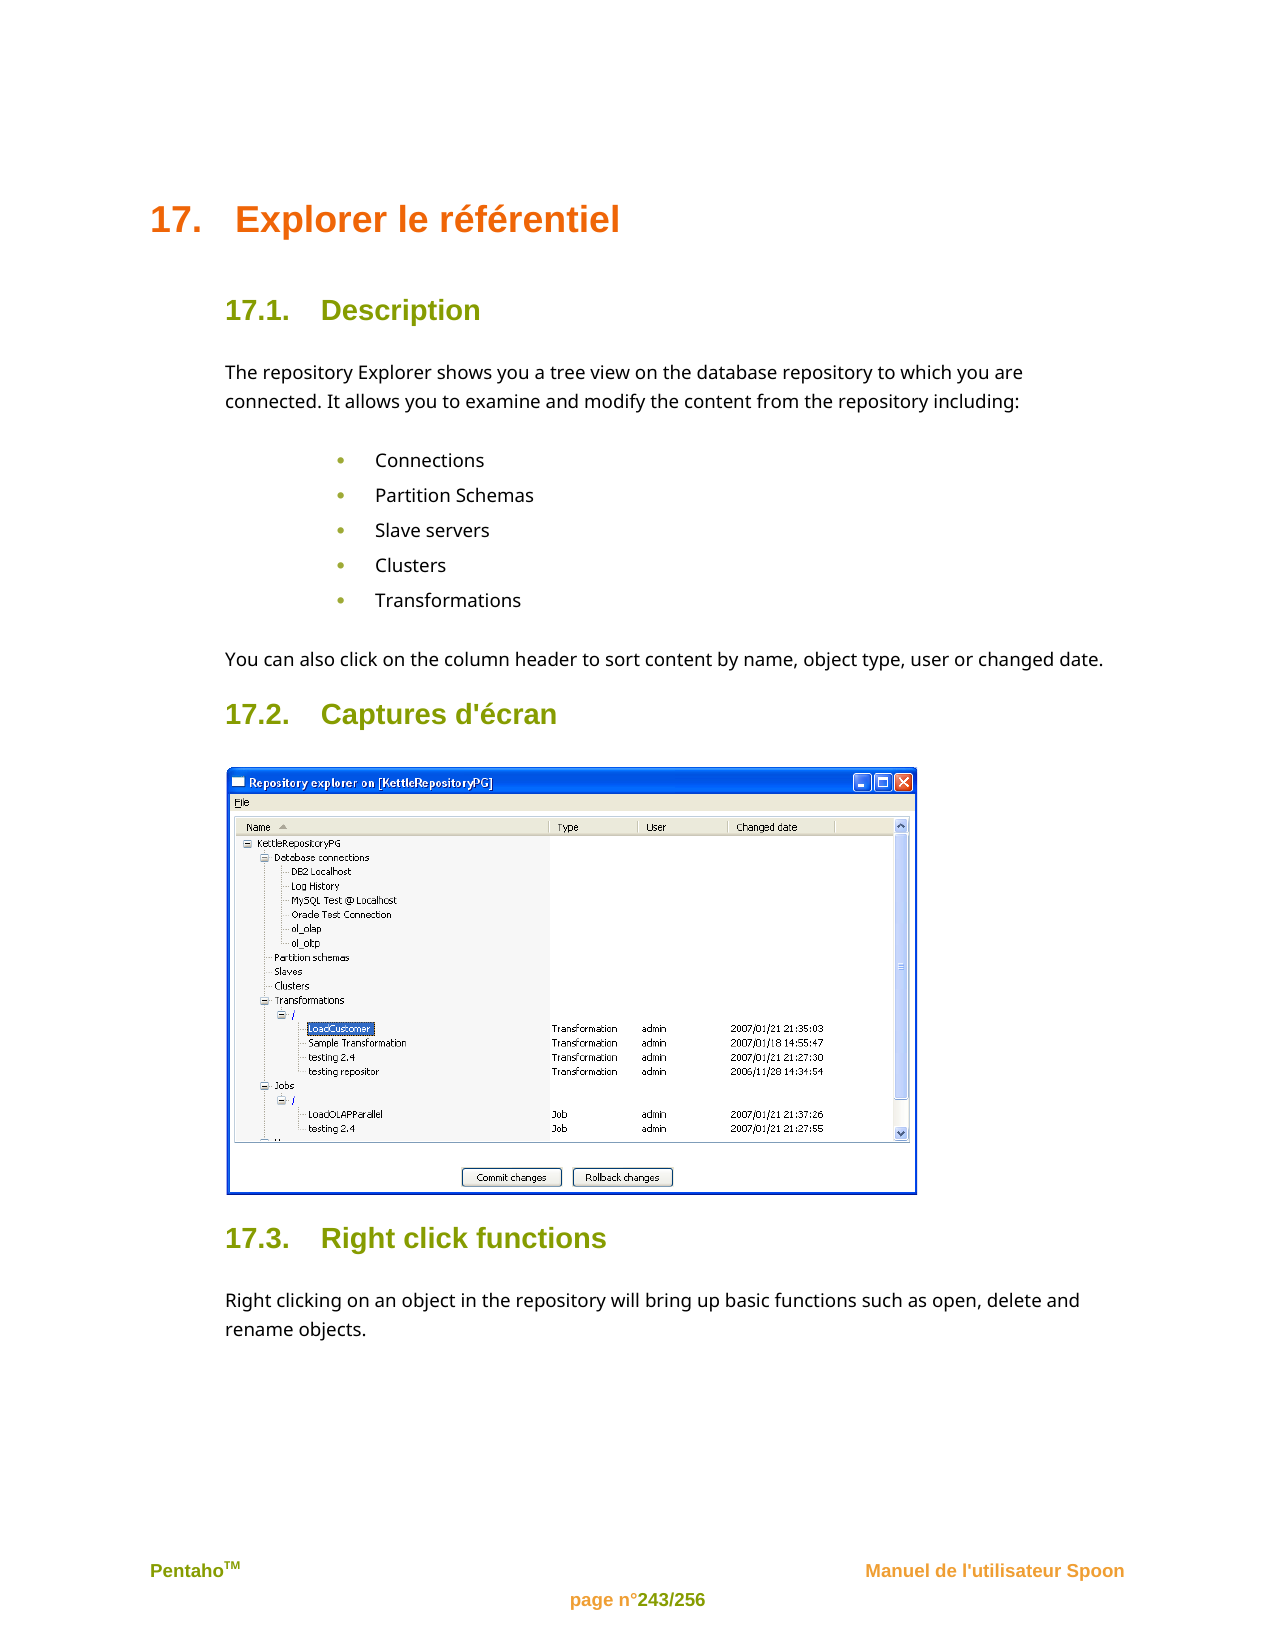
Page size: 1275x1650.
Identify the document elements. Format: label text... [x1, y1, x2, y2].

text Right clicking on an object in the repository will bring up basic functions such as open, delete and rename objects. [225, 1284, 1125, 1342]
subtitle Captures d'écran [225, 701, 1125, 731]
text You can also click on the column header to sort content by name, object type, user or changed date. [225, 643, 1125, 672]
list Partition Schemas [337, 479, 1125, 508]
picture [226, 767, 918, 1195]
text The repository Explorer shows you a tree view on the database repository to which you are connected. It allows you to examine and modify the content from the repository including: [225, 356, 1125, 414]
list Transformations [337, 584, 1125, 613]
subtitle Right click functions [225, 756, 1125, 1255]
list Slave servers [337, 514, 1125, 543]
list Connections [337, 444, 1125, 473]
list Clusters [337, 549, 1125, 578]
subtitle Description [225, 297, 1125, 326]
subtitle Explorer le référentiel [150, 209, 1125, 238]
